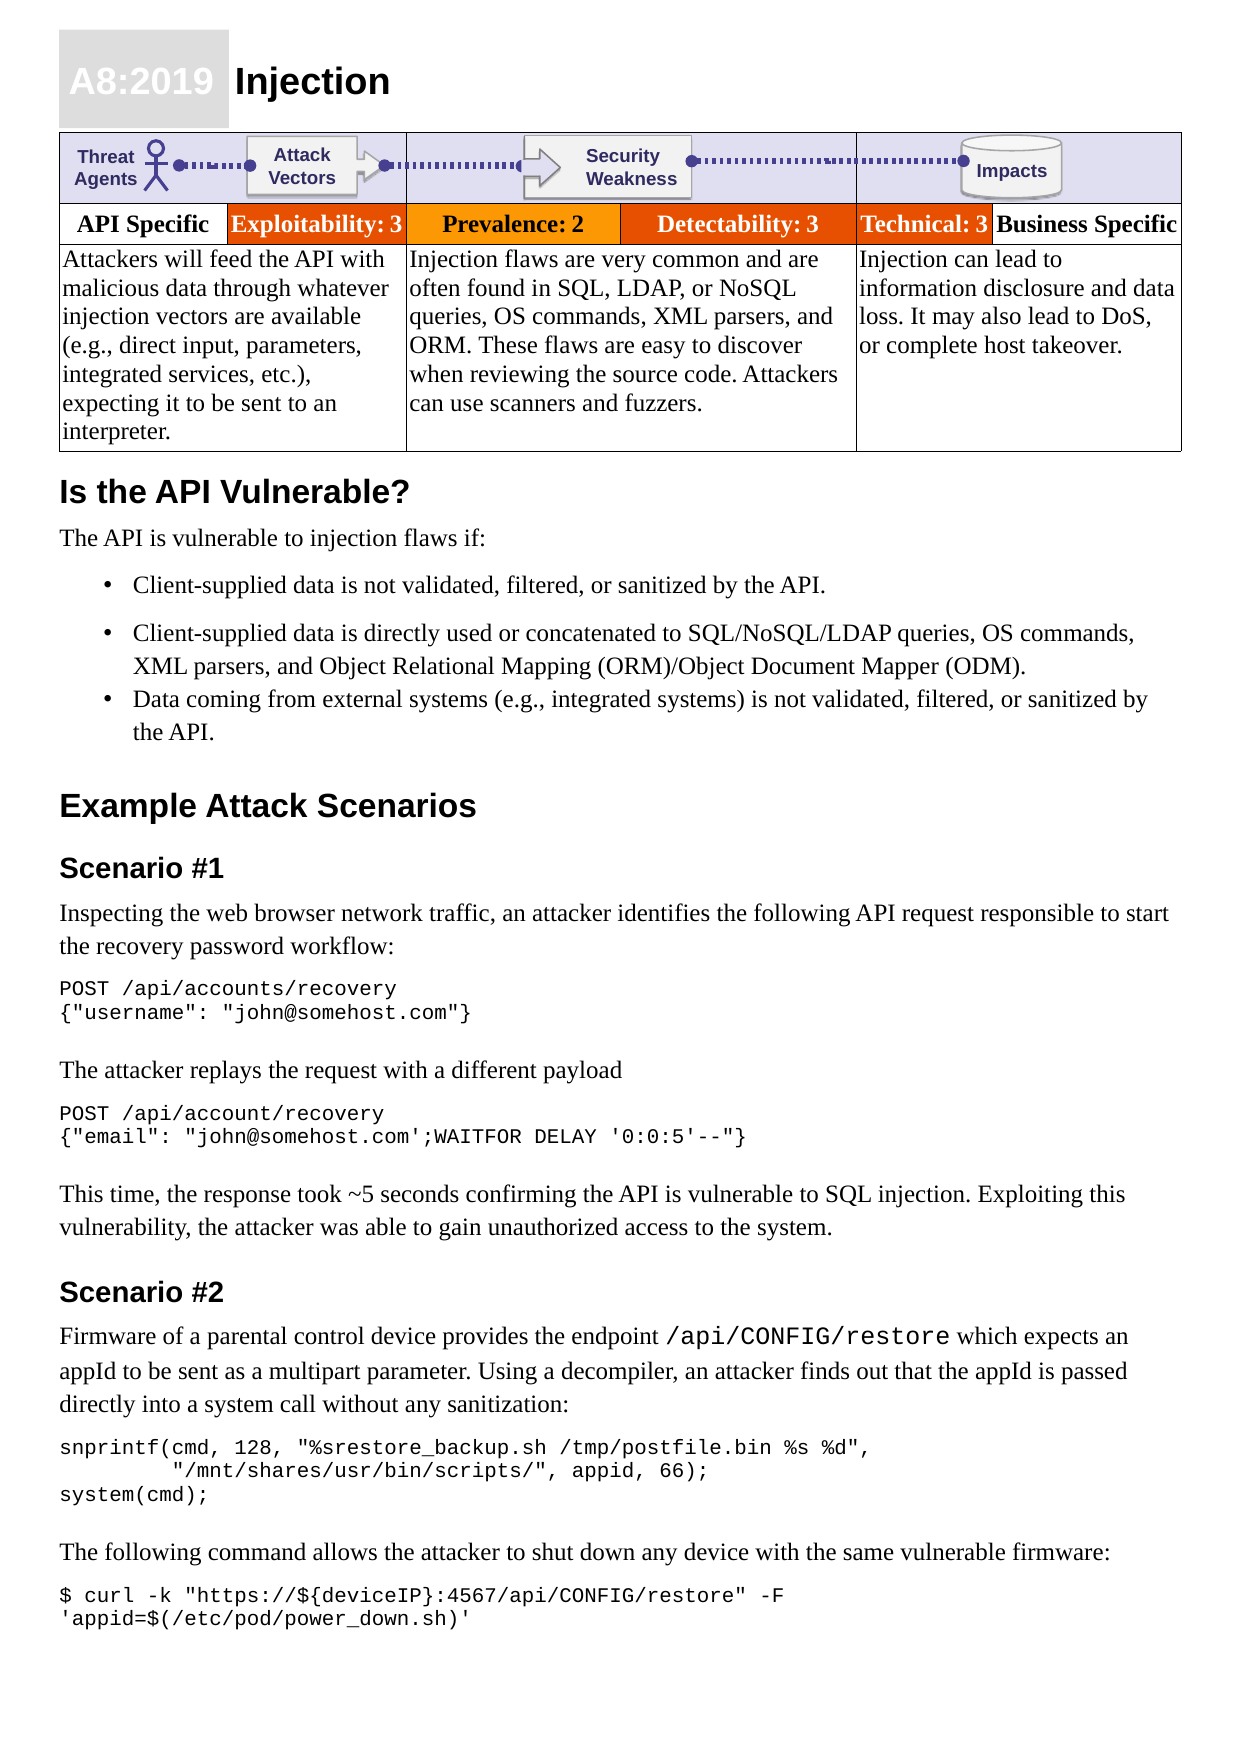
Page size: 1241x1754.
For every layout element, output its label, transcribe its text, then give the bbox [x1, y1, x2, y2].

text The following command allows the attacker to shut down any device with the same vulnerable firmware: [59, 1537, 1181, 1566]
text snprintf(cmd, 128, "%srestore_backup.sh /tmp/postfile.bin %s %d", [59, 1437, 1181, 1460]
text {"email": "john@somehost.com';WAITFOR DELAY '0:0:5'--"} [59, 1126, 1181, 1150]
table_header [407, 133, 620, 203]
text Inspecting the web browser network traffic, an attacker identifies the following API request responsible to start the recovery password workflow: [59, 898, 1181, 959]
subtitle Is the API Vulnerable? [59, 472, 1181, 511]
table_cell Prevalence: 2 [407, 204, 620, 244]
subtitle Scenario #1 [59, 851, 1181, 885]
text POST /api/accounts/recovery [59, 978, 1181, 1002]
table_cell Exploitability: 3 [228, 204, 406, 244]
text $ curl -k "https://${deviceIP}:4567/api/CONFIG/restore" -F 'appid=$(/etc/pod/power_down.sh)' [59, 1585, 1181, 1632]
table_cell Injection can lead to information disclosure and data loss. It may also lead to DoS, or complete host takeover. [857, 245, 1181, 451]
table_header [992, 133, 1181, 203]
table_header [857, 133, 992, 203]
table_cell Injection flaws are very common and are often found in SQL, LDAP, or NoSQL queries, OS commands, XML parsers, and ORM. These flaws are easy to discover when reviewing the source code. Attackers can use scanners and fuzzers. [407, 245, 856, 451]
table_cell Attackers will feed the API with malicious data through whatever injection vectors are available (e.g., direct input, parameters, integrated services, etc.), expecting it to be sent to an interpreter. [60, 245, 406, 451]
list Client-supplied data is directly used or concatenated to SQL/NoSQL/LDAP queries, OS commands, XML parsers, and Object Relational Mapping (ORM)/Object Document Mapper (ODM). [103, 618, 1181, 680]
table_cell Technical: 3 [857, 204, 992, 244]
text The API is vulnerable to injection flaws if: [59, 523, 1181, 552]
list Client-supplied data is not validated, filtered, or sanitized by the API. [103, 571, 1181, 599]
text The attacker replays the request with a different payload [59, 1055, 1181, 1084]
text Firmware of a parental control device provides the endpoint /api/CONFIG/restore which expects an appId to be sent as a multipart parameter. Using a decompiler, an attacker finds out that the appId is passed directly into a system call without any sanitization: [59, 1321, 1181, 1418]
table_header [60, 133, 227, 203]
subtitle Scenario #2 [59, 1275, 1181, 1308]
text POST /api/account/recovery [59, 1103, 1181, 1126]
text "/mnt/shares/usr/bin/scripts/", appid, 66); [59, 1460, 1181, 1484]
text system(cmd); [59, 1484, 1181, 1508]
text This time, the response took ~5 seconds confirming the API is vulnerable to SQL injection. Exploiting this vulnerability, the attacker was able to gain unauthorized access to the system. [59, 1179, 1181, 1241]
table_cell Business Specific [993, 204, 1181, 244]
text {"username": "john@somehost.com"} [59, 1002, 1181, 1026]
table_cell API Specific [60, 204, 227, 244]
table_cell Detectability: 3 [621, 204, 856, 244]
table_header [227, 133, 406, 203]
subtitle Example Attack Scenarios [59, 786, 1181, 824]
list Data coming from external systems (e.g., integrated systems) is not validated, filtered, or sanitized by the API. [103, 684, 1181, 746]
table_header [620, 133, 856, 203]
